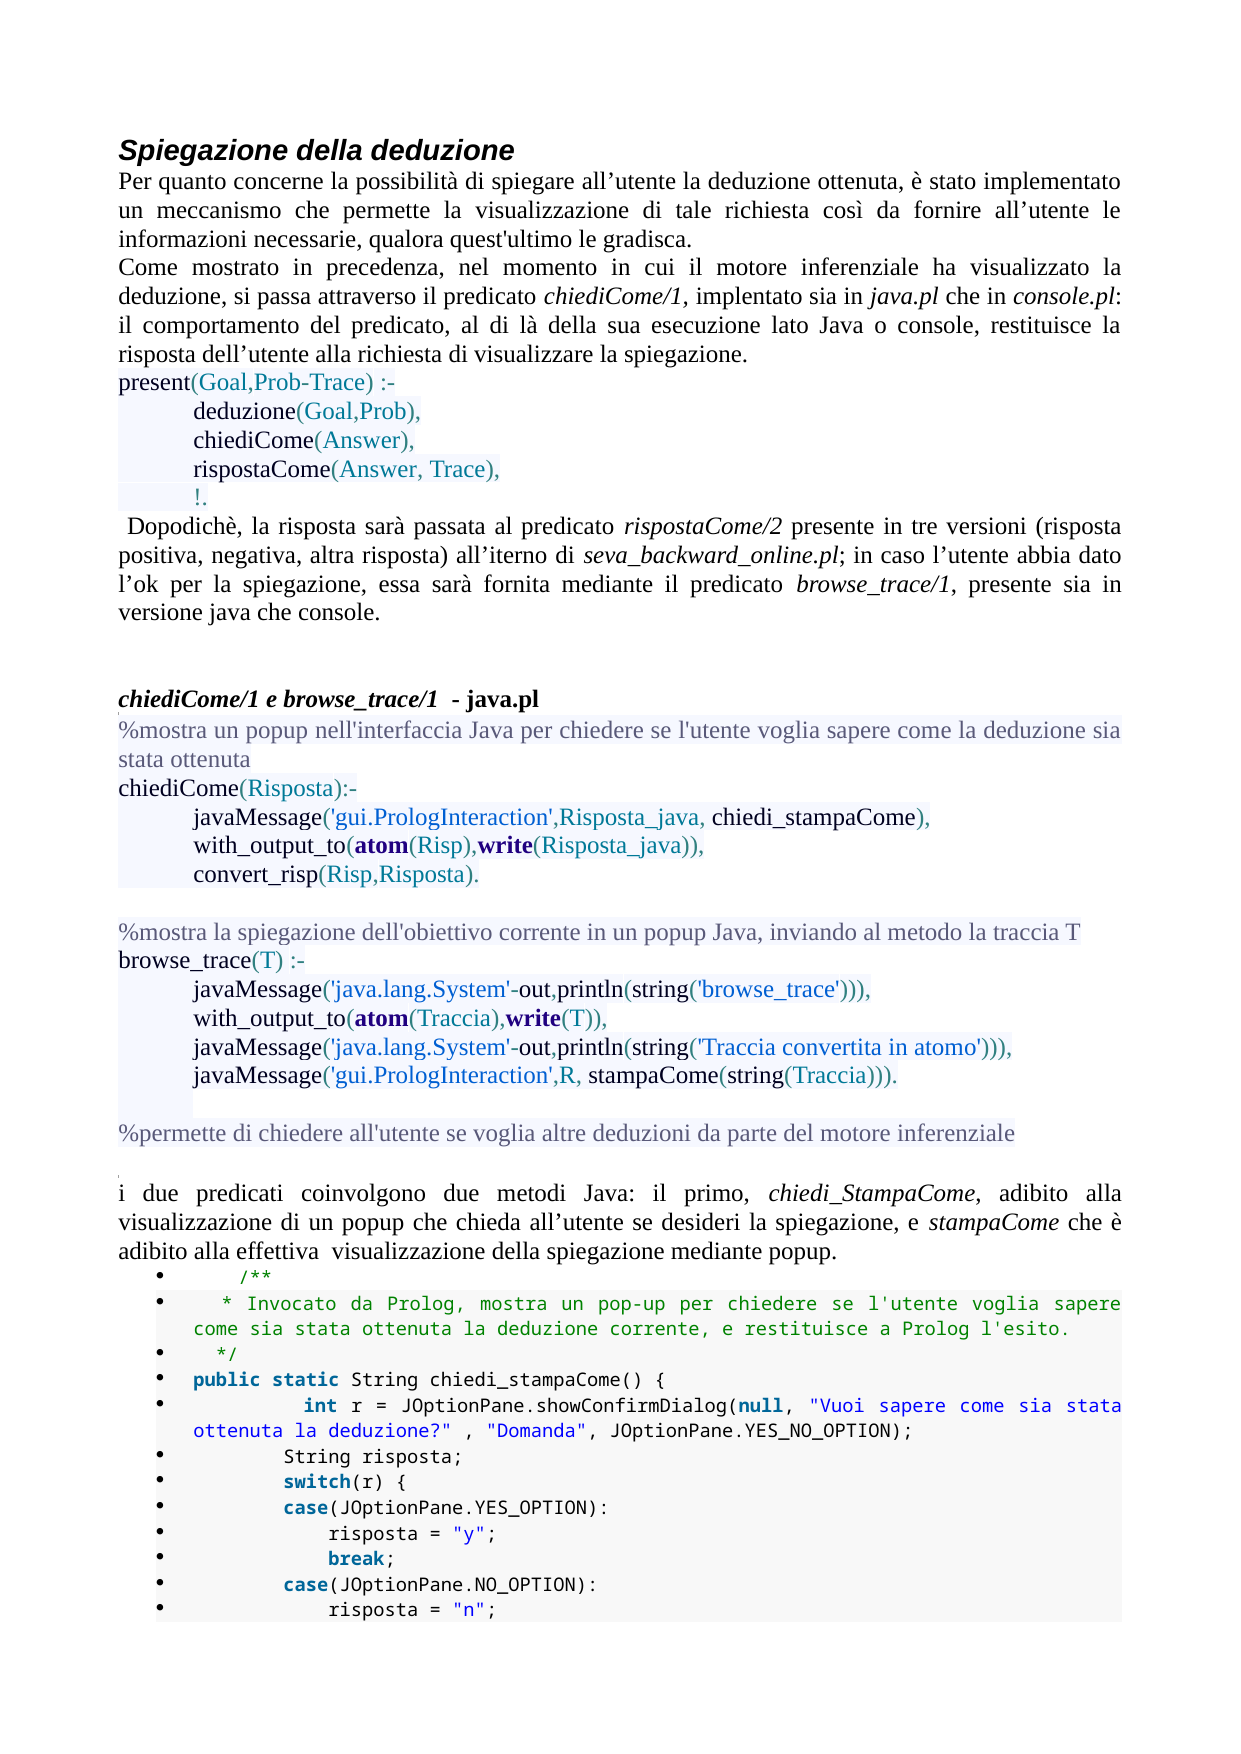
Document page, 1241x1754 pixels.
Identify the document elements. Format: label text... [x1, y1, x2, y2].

text i due predicati coinvolgono due metodi Java: il primo, chiedi_StampaCome, adibito alla visualizzazione di un popup che chieda all’utente se desideri la spiegazione, e stampaCome che è adibito alla effettiva visualizzazione della spiegazione mediante popup. [118, 1178, 1122, 1264]
list /** [156, 1264, 1122, 1290]
text Per quanto concerne la possibilità di spiegare all’utente la deduzione ottenuta, è stato implementato un meccanismo che permette la visualizzazione di tale richiesta così da fornire all’utente le informazioni necessarie, qualora quest'ultimo le gradisca. [118, 166, 1122, 252]
text with_output_to(atom(Risp),write(Risposta_java)), [118, 830, 1122, 859]
list case(JOptionPane.YES_OPTION): [156, 1494, 1122, 1520]
text chiediCome/1 e browse_trace/1 - java.pl [118, 684, 1122, 712]
list String risposta; [156, 1443, 1122, 1469]
text %mostra la spiegazione dell'obiettivo corrente in un popup Java, inviando al metodo la traccia T [118, 917, 1122, 945]
text !. [118, 482, 1122, 511]
text javaMessage('gui.PrologInteraction',R, stampaCome(string(Traccia))). [118, 1060, 1122, 1089]
text javaMessage('gui.PrologInteraction',Risposta_java, chiedi_stampaCome), [118, 802, 1122, 830]
text chiediCome(Risposta):- [118, 773, 1122, 802]
text Dopodichè, la risposta sarà passata al predicato rispostaCome/2 presente in tre versioni (risposta positiva, negativa, altra risposta) all’iterno di seva_backward_online.pl; in caso l’utente abbia dato l’ok per la spiegazione, essa sarà fornita mediante il predicato browse_trace/1, presente sia in versione java che console. [118, 511, 1122, 626]
text javaMessage('java.lang.System'-out,println(string('Traccia convertita in atomo'))), [118, 1032, 1122, 1060]
subtitle Spiegazione della deduzione [118, 133, 1122, 166]
text present(Goal,Prob-Trace) :- [118, 367, 1122, 396]
list switch(r) { [156, 1469, 1122, 1494]
list break; [156, 1545, 1122, 1571]
text %mostra un popup nell'interfaccia Java per chiedere se l'utente voglia sapere come la deduzione sia stata ottenuta [118, 715, 1122, 773]
list risposta = "n"; [156, 1596, 1122, 1622]
list */ [156, 1341, 1122, 1367]
text javaMessage('java.lang.System'-out,println(string('browse_trace'))), [118, 974, 1122, 1003]
list * Invocato da Prolog, mostra un pop-up per chiedere se l'utente voglia sapere come sia stata ottenuta la deduzione corrente, e restituisce a Prolog l'esito. [156, 1290, 1122, 1341]
list public static String chiedi_stampaCome() { [156, 1367, 1122, 1392]
text deduzione(Goal,Prob), [118, 396, 1122, 425]
text Come mostrato in precedenza, nel momento in cui il motore inferenziale ha visualizzato la deduzione, si passa attraverso il predicato chiediCome/1, implentato sia in java.pl che in console.pl: il comportamento del predicato, al di là della sua esecuzione lato Java o console, restituisce la risposta dell’utente alla richiesta di visualizzare la spiegazione. [118, 252, 1122, 367]
text with_output_to(atom(Traccia),write(T)), [118, 1003, 1122, 1032]
text convert_risp(Risp,Risposta). [118, 859, 1122, 888]
list int r = JOptionPane.showConfirmDialog(null, "Vuoi sapere come sia stata ottenuta la deduzione?" , "Domanda", JOptionPane.YES_NO_OPTION); [156, 1392, 1122, 1443]
list case(JOptionPane.NO_OPTION): [156, 1571, 1122, 1596]
text browse_trace(T) :- [118, 945, 1122, 974]
list risposta = "y"; [156, 1520, 1122, 1545]
text %permette di chiedere all'utente se voglia altre deduzioni da parte del motore inferenziale [118, 1118, 1122, 1147]
text chiediCome(Answer), [118, 425, 1122, 454]
text rispostaCome(Answer, Trace), [118, 454, 1122, 482]
